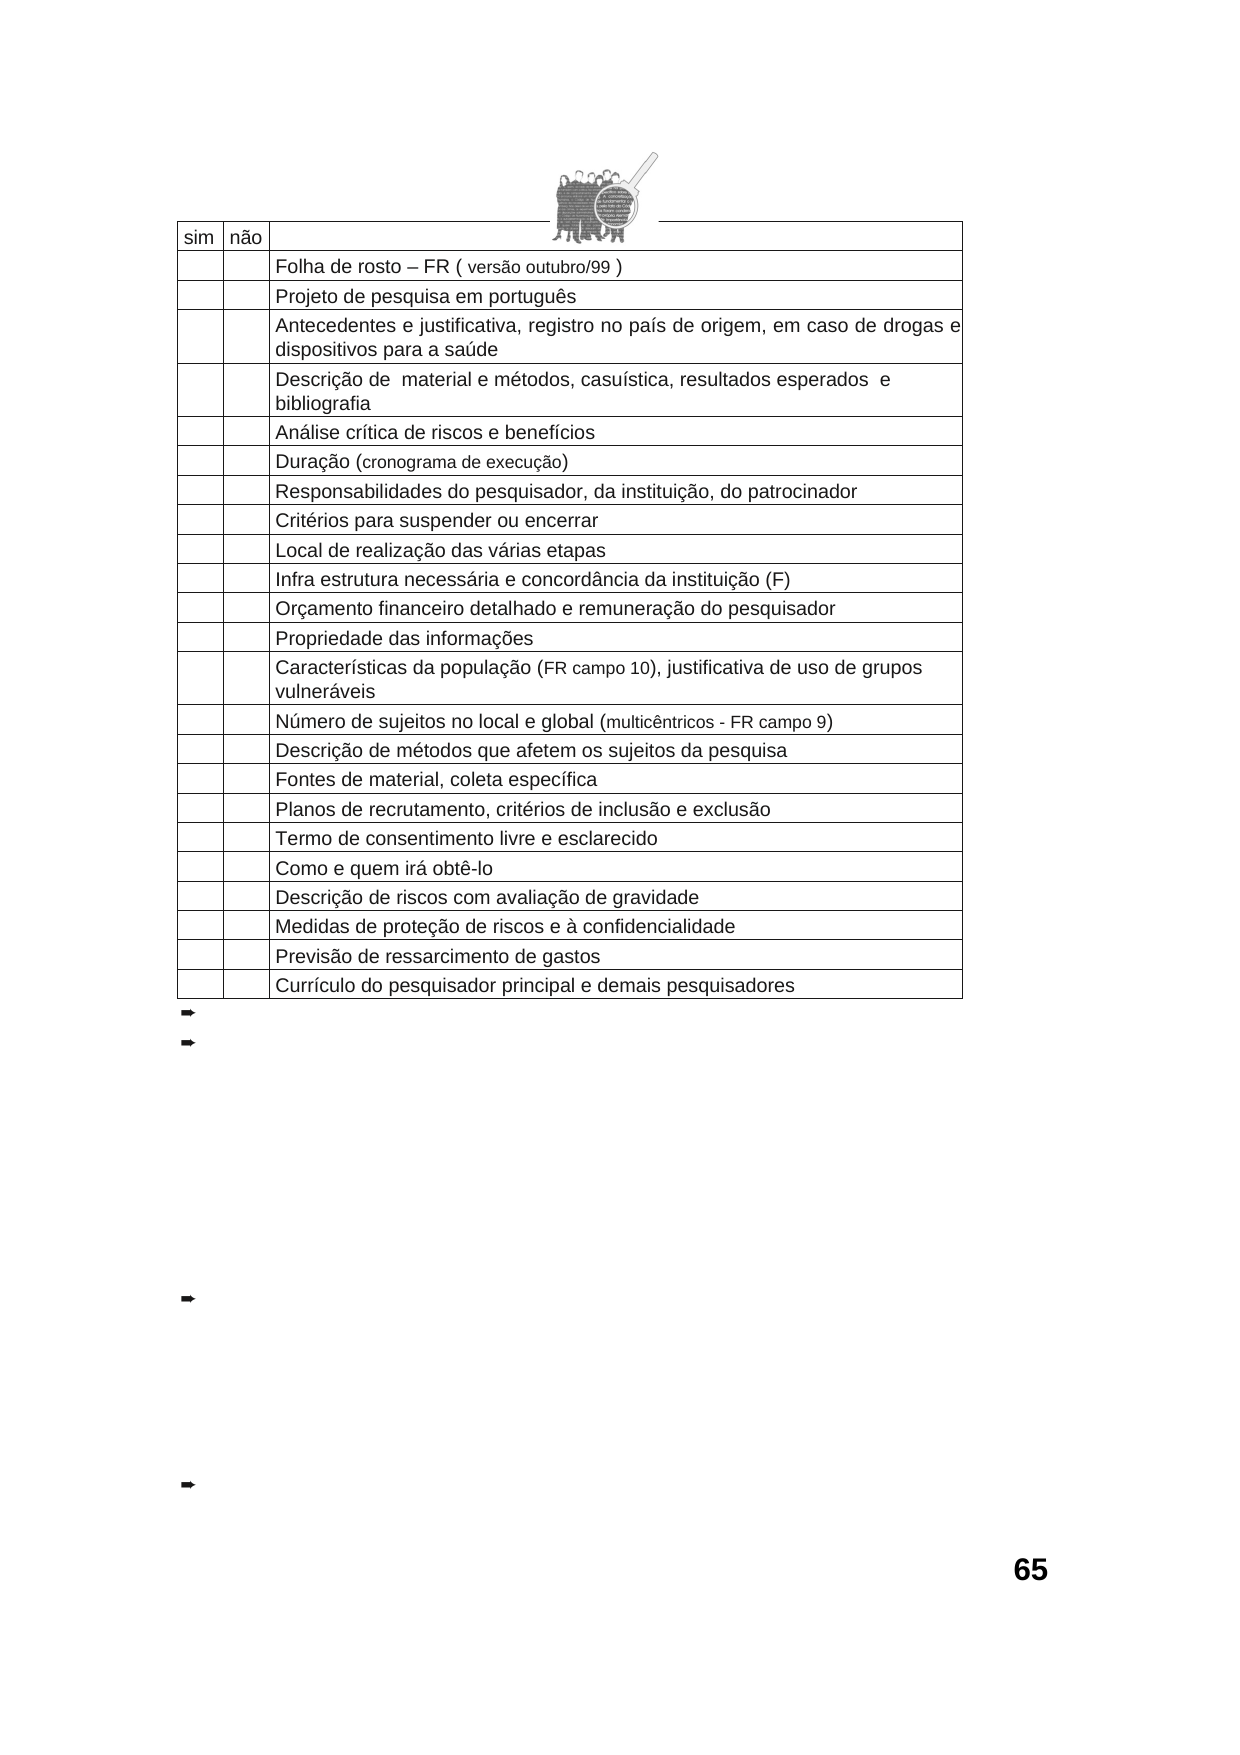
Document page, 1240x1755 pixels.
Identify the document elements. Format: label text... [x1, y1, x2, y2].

table_cell Como e quem irá obtê-lo [270, 852, 962, 881]
table_cell [178, 735, 223, 763]
table_cell Análise crítica de riscos e benefícios [270, 417, 962, 445]
table_cell [224, 364, 269, 416]
table_cell [224, 593, 269, 622]
table_cell [224, 417, 269, 445]
table_cell [224, 505, 269, 533]
table_cell [178, 417, 223, 445]
table_cell [178, 794, 223, 822]
table_header [270, 222, 962, 250]
table_cell Critérios para suspender ou encerrar [270, 505, 962, 533]
text ➨ [180, 1471, 1088, 1497]
table_cell Responsabilidades do pesquisador, da instituição, do patrocinador [270, 476, 962, 504]
table_cell [178, 281, 223, 309]
table_cell [224, 705, 269, 734]
table_cell Fontes de material, coleta específica [270, 764, 962, 792]
table_cell [178, 823, 223, 851]
table_cell Folha de rosto – FR ( versão outubro/99 ) [270, 251, 962, 280]
table_cell [224, 940, 269, 969]
table_cell [224, 310, 269, 362]
table_cell [224, 823, 269, 851]
table_cell [224, 764, 269, 792]
table_cell Antecedentes e justificativa, registro no país de origem, em caso de drogas e dispositivos para a saúde [270, 310, 962, 362]
table_header sim [178, 222, 223, 250]
text ➨ [180, 1028, 1088, 1056]
table_cell [178, 652, 223, 704]
table_cell [224, 852, 269, 881]
table_cell Infra estrutura necessária e concordância da instituição (F) [270, 564, 962, 592]
table_cell [178, 940, 223, 969]
table_cell [178, 852, 223, 881]
table_cell Descrição de material e métodos, casuística, resultados esperados e bibliografia [270, 364, 962, 416]
table_cell [178, 251, 223, 280]
table_cell [178, 364, 223, 416]
table_cell [224, 564, 269, 592]
table_cell Duração (cronograma de execução) [270, 446, 962, 475]
table_cell [224, 535, 269, 563]
table_cell [224, 446, 269, 475]
table_cell Número de sujeitos no local e global (multicêntricos - FR campo 9) [270, 705, 962, 734]
table_cell [224, 970, 269, 998]
table_cell [178, 505, 223, 533]
table_cell [178, 564, 223, 592]
table_cell [224, 882, 269, 910]
table_cell [224, 476, 269, 504]
table_cell [178, 593, 223, 622]
table_cell Planos de recrutamento, critérios de inclusão e exclusão [270, 794, 962, 822]
table_cell Características da população (FR campo 10), justificativa de uso de grupos vulneráveis [270, 652, 962, 704]
table_cell [178, 764, 223, 792]
table_cell Descrição de métodos que afetem os sujeitos da pesquisa [270, 735, 962, 763]
table_cell [178, 911, 223, 939]
table_cell [224, 735, 269, 763]
table_cell Projeto de pesquisa em português [270, 281, 962, 309]
table_cell [178, 535, 223, 563]
table_cell Medidas de proteção de riscos e à confidencialidade [270, 911, 962, 939]
table_cell [224, 251, 269, 280]
table_cell [224, 623, 269, 651]
table_cell Termo de consentimento livre e esclarecido [270, 823, 962, 851]
table_cell [178, 476, 223, 504]
table_cell [224, 652, 269, 704]
table_cell [178, 882, 223, 910]
table_cell [178, 446, 223, 475]
table_cell [224, 794, 269, 822]
table_cell [178, 705, 223, 734]
table_cell Currículo do pesquisador principal e demais pesquisadores [270, 970, 962, 998]
table_cell Previsão de ressarcimento de gastos [270, 940, 962, 969]
table_cell Orçamento financeiro detalhado e remuneração do pesquisador [270, 593, 962, 622]
table_cell Descrição de riscos com avaliação de gravidade [270, 882, 962, 910]
table_header não [224, 222, 269, 250]
table_cell [224, 281, 269, 309]
table_cell Local de realização das várias etapas [270, 535, 962, 563]
table_cell [178, 970, 223, 998]
table_cell [224, 911, 269, 939]
text ➨ [180, 1284, 1088, 1311]
table_cell [178, 623, 223, 651]
text ➨ [180, 999, 1088, 1026]
table_cell [178, 310, 223, 362]
table_cell Propriedade das informações [270, 623, 962, 651]
